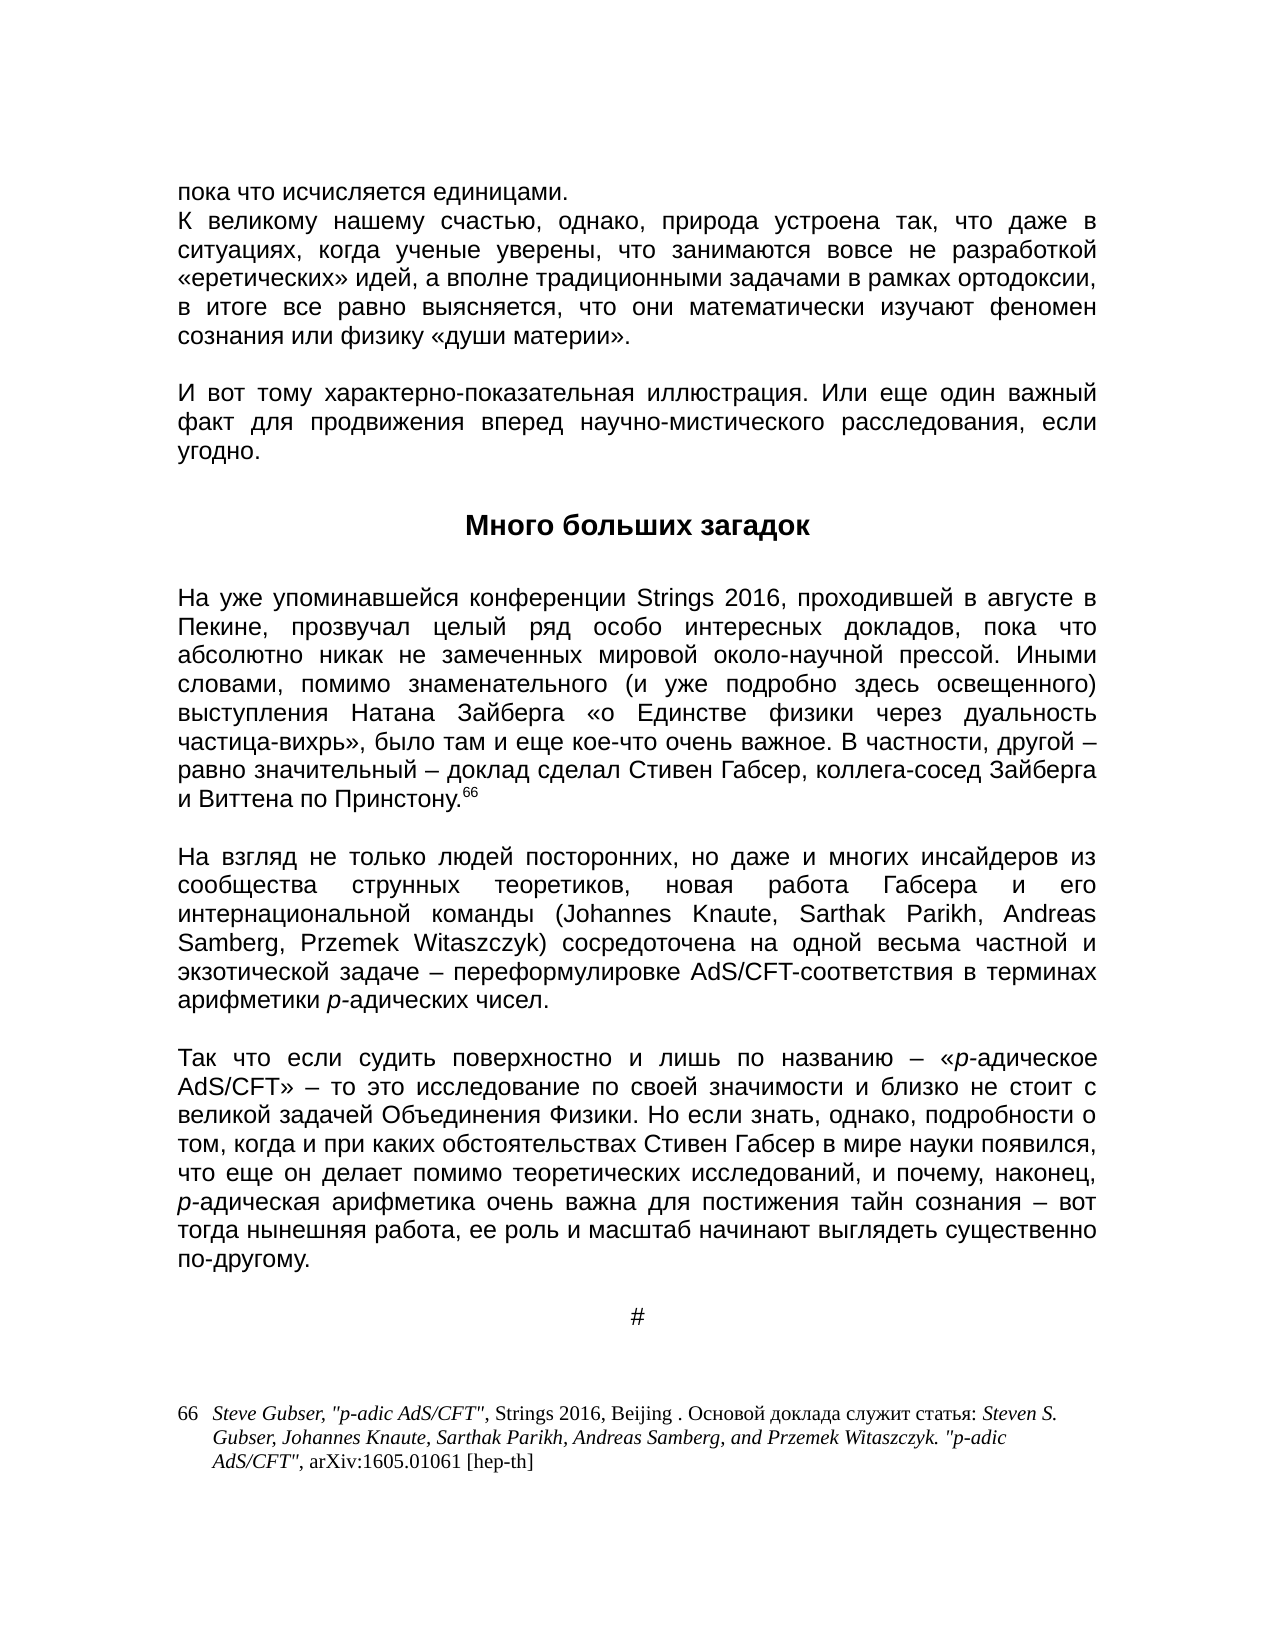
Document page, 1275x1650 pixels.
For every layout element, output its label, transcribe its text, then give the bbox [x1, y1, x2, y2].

subtitle Много больших загадок [177, 508, 1098, 542]
text Steve Gubser, "p-adic AdS/CFT", Strings 2016, Beijing . Основой доклада служит статья: Steven S. Gubser, Johannes Knaute, Sarthak Parikh, Andreas Samberg, and Przemek Witaszczyk. "p-adic AdS/CFT", arXiv:1605.01061 [hep-th] [177, 1401, 1098, 1473]
text пока что исчисляется единицами. [177, 177, 1098, 206]
text На взгляд не только людей посторонних, но даже и многих инсайдеров из сообщества струнных теоретиков, новая работа Габсера и его интернациональной команды (Johannes Knaute, Sarthak Parikh, Andreas Samberg, Przemek Witaszczyk) сосредоточена на одной весьма частной и экзотической задаче – переформулировке AdS/CFT-соответствия в терминах арифметики p-адических чисел. [177, 842, 1098, 1014]
text Так что если судить поверхностно и лишь по названию – «p-адическое AdS/CFT» – то это исследование по своей значимости и близко не стоит с великой задачей Объединения Физики. Но если знать, однако, подробности о том, когда и при каких обстоятельствах Стивен Габсер в мире науки появился, что еще он делает помимо теоретических исследований, и почему, наконец, p-адическая арифметика очень важна для постижения тайн сознания – вот тогда нынешняя работа, ее роль и масштаб начинают выглядеть существенно по-другому. [177, 1043, 1098, 1273]
text На уже упоминавшейся конференции Strings 2016, проходившей в августе в Пекине, прозвучал целый ряд особо интересных докладов, пока что абсолютно никак не замеченных мировой около-научной прессой. Иными словами, помимо знаменательного (и уже подробно здесь освещенного) выступления Натана Зайберга «о Единстве физики через дуальность частица-вихрь», было там и еще кое-что очень важное. В частности, другой – равно значительный – доклад сделал Стивен Габсер, коллега-сосед Зайберга и Виттена по Принстону. [177, 583, 1098, 813]
text # [177, 1302, 1098, 1330]
text И вот тому характерно-показательная иллюстрация. Или еще один важный факт для продвижения вперед научно-мистического расследования, если угодно. [177, 378, 1098, 465]
text К великому нашему счастью, однако, природа устроена так, что даже в ситуациях, когда ученые уверены, что занимаются вовсе не разработкой «еретических» идей, а вполне традиционными задачами в рамках ортодоксии, в итоге все равно выясняется, что они математически изучают феномен сознания или физику «души материи». [177, 206, 1098, 350]
